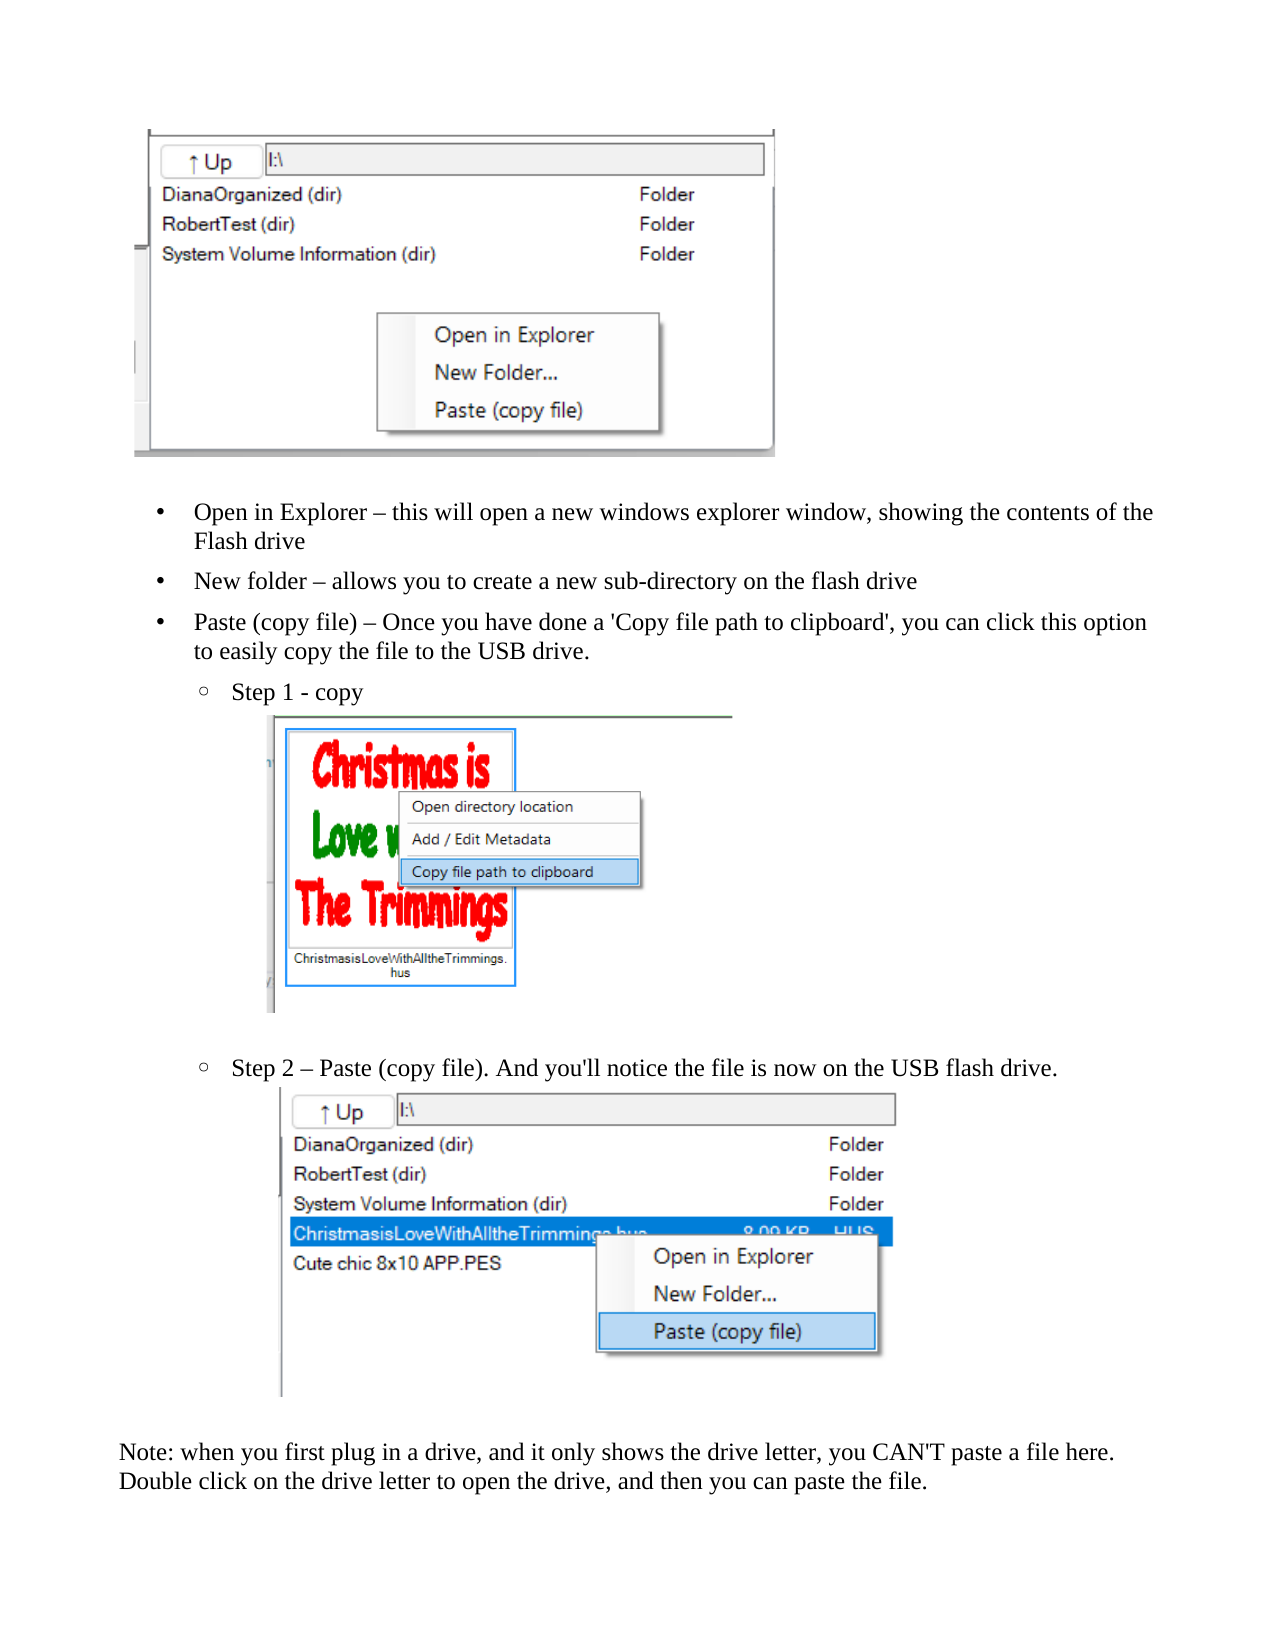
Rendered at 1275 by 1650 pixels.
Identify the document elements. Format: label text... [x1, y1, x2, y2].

list New folder – allows you to create a new sub-directory on the flash drive [156, 566, 1156, 595]
picture [278, 1087, 901, 1397]
picture [134, 129, 775, 457]
list Step 1 - copy [193, 677, 1156, 705]
text Note: when you first plug in a drive, and it only shows the drive letter, you CAN'T paste a file here. Double click on the drive letter to open the drive, and then you can paste the file. [118, 1437, 1156, 1495]
picture [266, 715, 733, 1013]
list Open in Explorer – this will open a new windows explorer window, showing the contents of the Flash drive [156, 497, 1156, 554]
list Paste (copy file) – Once you have done a 'Copy file path to clipboard', you can click this option to easily copy the file to the USB drive. [156, 607, 1156, 665]
list Step 2 – Paste (copy file). And you'll notice the file is now on the USB flash drive. [193, 1053, 1156, 1082]
